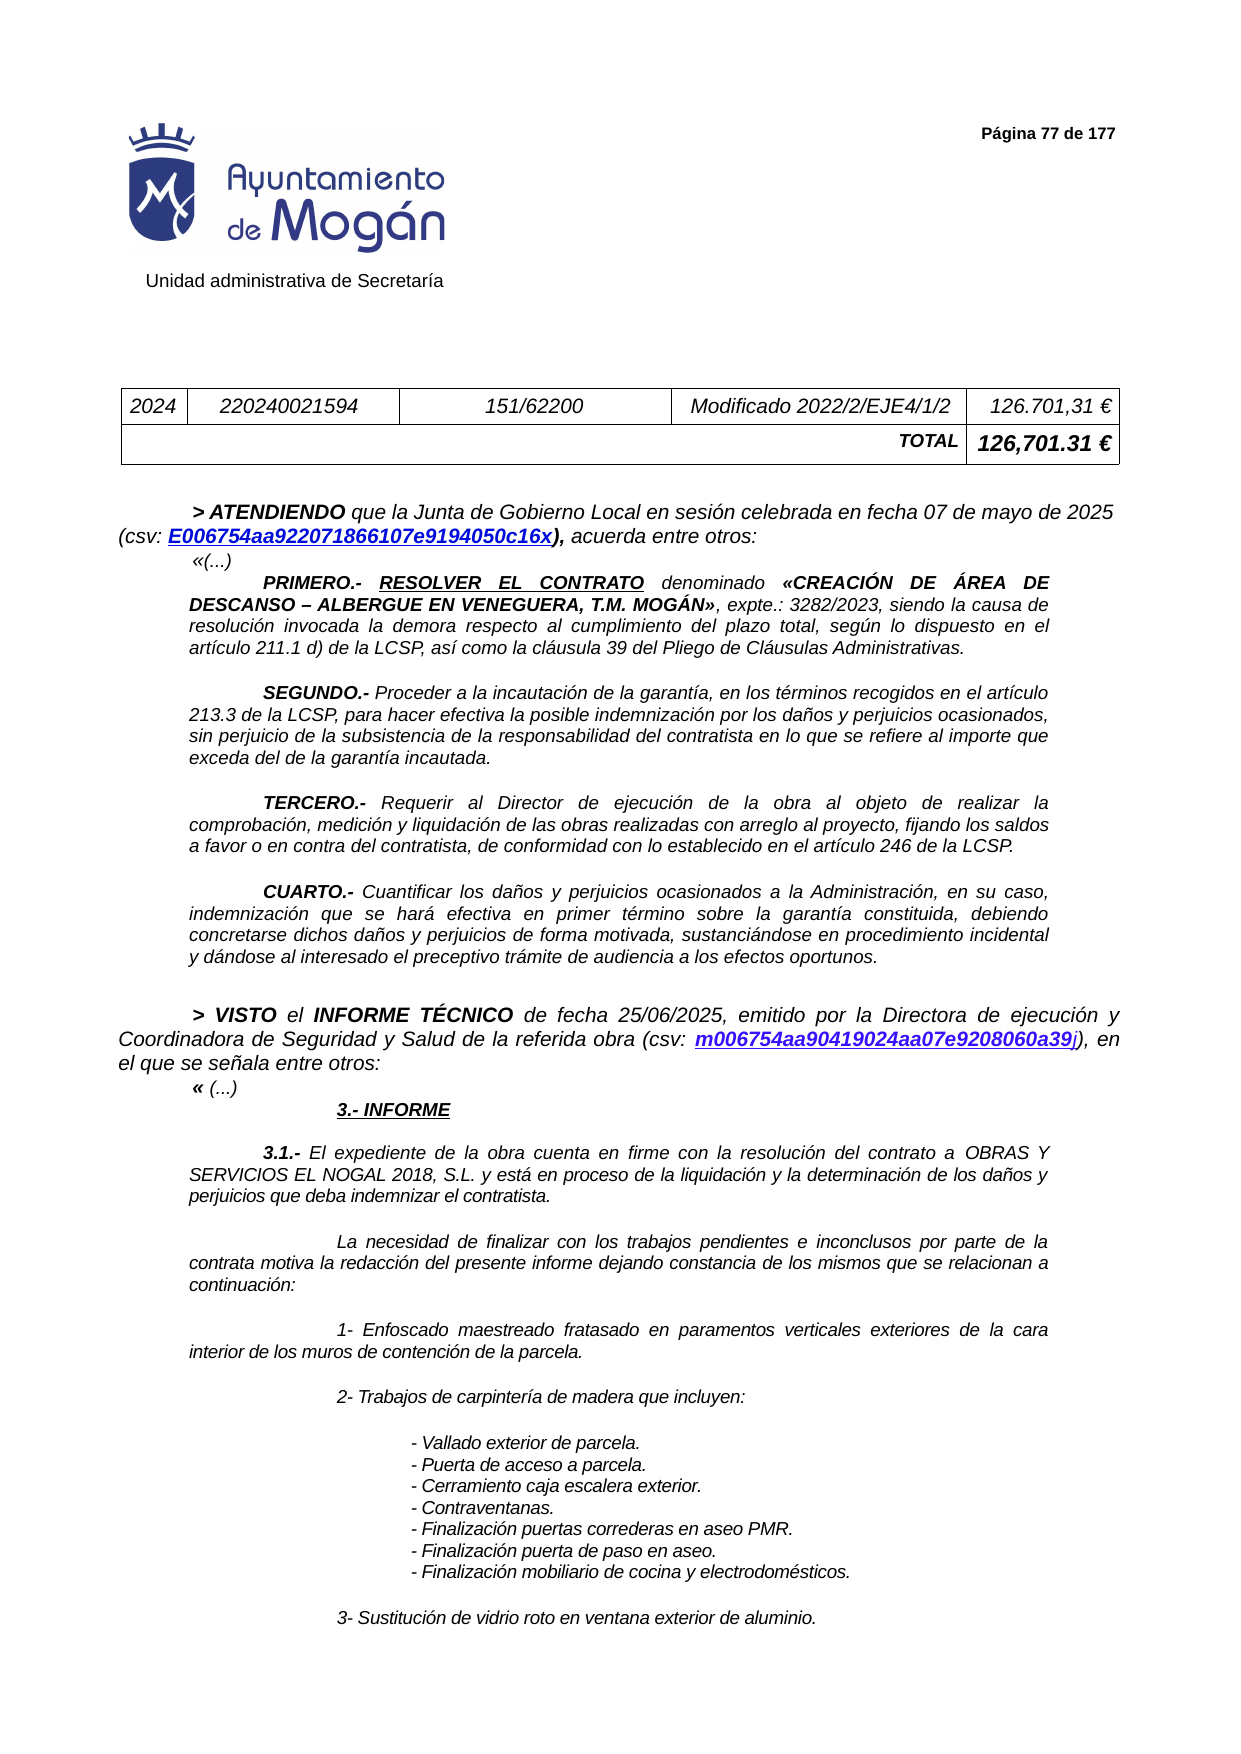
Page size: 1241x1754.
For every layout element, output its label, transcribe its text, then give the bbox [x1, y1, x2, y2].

text 3.- INFORME [189, 1099, 1051, 1120]
text TERCERO.- Requerir al Director de ejecución de la obra al objeto de realizar la comprobación, medición y liquidación de las obras realizadas con arreglo al proyecto, fijando los saldos a favor o en contra del contratista, de conformidad con lo establecido en el artículo 246 de la LCSP. [189, 792, 1051, 857]
table_cell 126.701,31 € [967, 425, 1119, 464]
text - Finalización puerta de paso en aseo. [189, 1540, 1051, 1561]
text La necesidad de finalizar con los trabajos pendientes e inconclusos por parte de la contrata motiva la redacción del presente informe dejando constancia de los mismos que se relacionan a continuación: [189, 1231, 1051, 1295]
text 3- Sustitución de vidrio roto en ventana exterior de aluminio. [189, 1607, 1051, 1628]
table_cell Modificado 2022/2/EJE4/1/2 [672, 389, 966, 424]
text PRIMERO.- RESOLVER EL CONTRATO denominado «CREACIÓN DE ÁREA DE DESCANSO – ALBERGUE EN VENEGUERA, T.M. MOGÁN», expte.: 3282/2023, siendo la causa de resolución invocada la demora respecto al cumplimiento del plazo total, según lo dispuesto en el artículo 211.1 d) de la LCSP, así como la cláusula 39 del Pliego de Cláusulas Administrativas. [189, 572, 1051, 658]
picture [128, 123, 445, 259]
text CUARTO.- Cuantificar los daños y perjuicios ocasionados a la Administración, en su caso, indemnización que se hará efectiva en primer término sobre la garantía constituida, debiendo concretarse dichos daños y perjuicios de forma motivada, sustanciándose en procedimiento incidental y dándose al interesado el preceptivo trámite de audiencia a los efectos oportunos. [189, 881, 1051, 967]
text 2- Trabajos de carpintería de madera que incluyen: [189, 1386, 1051, 1408]
text 1- Enfoscado maestreado fratasado en paramentos verticales exteriores de la cara interior de los muros de contención de la parcela. [189, 1319, 1051, 1362]
text - Puerta de acceso a parcela. [189, 1453, 1051, 1475]
text - Contraventanas. [189, 1497, 1051, 1518]
table_cell 2024 [122, 389, 187, 424]
text SEGUNDO.- Proceder a la incautación de la garantía, en los términos recogidos en el artículo 213.3 de la LCSP, para hacer efectiva la posible indemnización por los daños y perjuicios ocasionados, sin perjuicio de la subsistencia de la responsabilidad del contratista en lo que se refiere al importe que exceda del de la garantía incautada. [189, 682, 1051, 768]
table_cell 220240021594 [188, 389, 399, 424]
text > VISTO el INFORME TÉCNICO de fecha 25/06/2025, emitido por la Directora de ejecución y Coordinadora de Seguridad y Salud de la referida obra (csv: m006754aa90419024aa07e9208060a39j), en el que se señala entre otros: [118, 1003, 1122, 1075]
text - Finalización puertas correderas en aseo PMR. [189, 1518, 1051, 1540]
table_cell TOTAL [122, 425, 966, 464]
text > ATENDIENDO que la Junta de Gobierno Local en sesión celebrada en fecha 07 de mayo de 2025 (csv: E006754aa922071866107e9194050c16x), acuerda entre otros: [118, 500, 1122, 548]
text « (...) [118, 1075, 1122, 1099]
text 3.1.- El expediente de la obra cuenta en firme con la resolución del contrato a OBRAS Y SERVICIOS EL NOGAL 2018, S.L. y está en proceso de la liquidación y la determinación de los daños y perjuicios que deba indemnizar el contratista. [189, 1142, 1051, 1207]
table_cell 151/62200 [400, 389, 671, 424]
text - Cerramiento caja escalera exterior. [189, 1475, 1051, 1497]
text - Vallado exterior de parcela. [189, 1432, 1051, 1453]
table_cell 126.701,31 € [967, 389, 1119, 424]
text - Finalización mobiliario de cocina y electrodomésticos. [189, 1561, 1051, 1583]
text «(...) [118, 548, 1122, 572]
